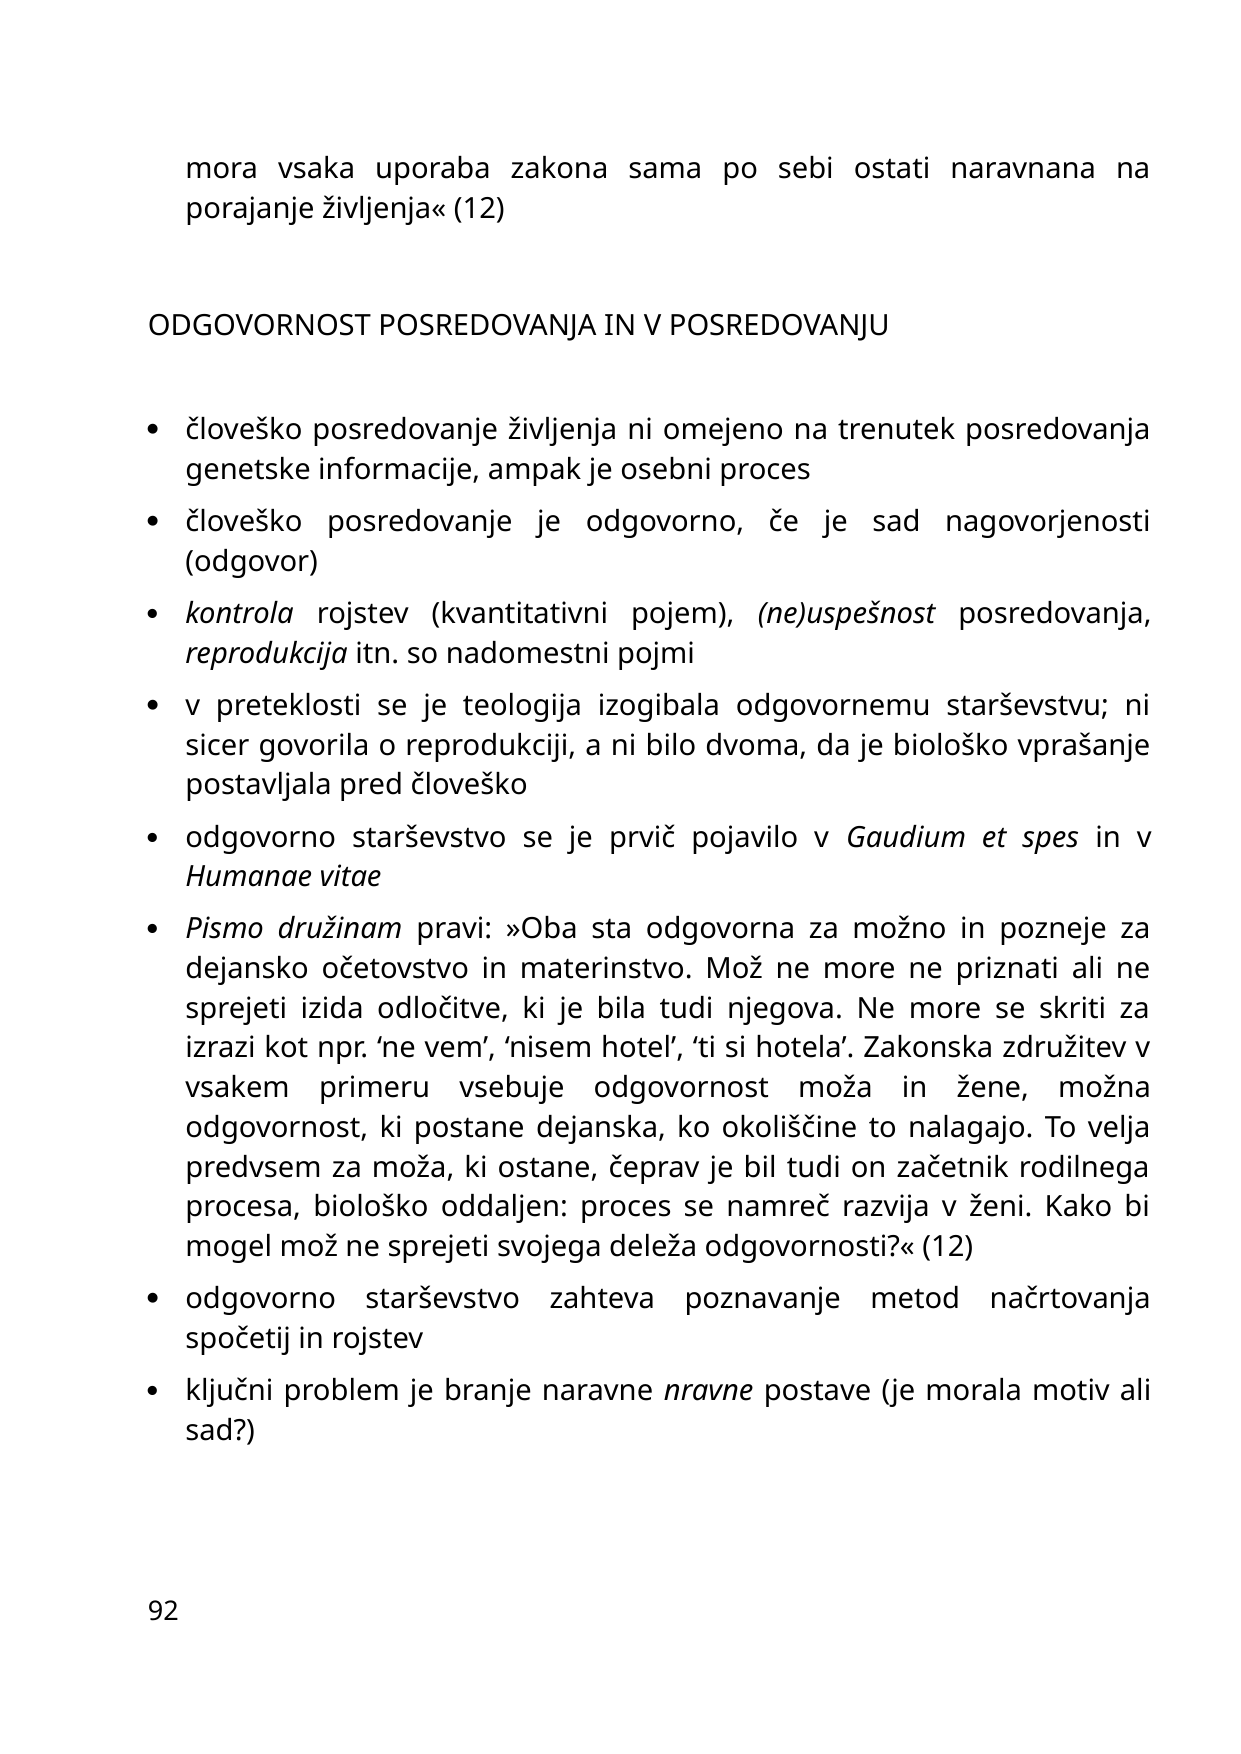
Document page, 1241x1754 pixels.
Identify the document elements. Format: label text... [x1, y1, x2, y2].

list Pismo družinam pravi: »Oba sta odgovorna za možno in pozneje za dejansko očetovstvo in materinstvo. Mož ne more ne priznati ali ne sprejeti izida odločitve, ki je bila tudi njegova. Ne more se skriti za izrazi kot npr. ‘ne vem’, ‘nisem hotel’, ‘ti si hotela’. Zakonska združitev v vsakem primeru vsebuje odgovornost moža in žene, možna odgovornost, ki postane dejanska, ko okoliščine to nalagajo. To velja predvsem za moža, ki ostane, čeprav je bil tudi on začetnik rodilnega procesa, biološko oddaljen: proces se namreč razvija v ženi. Kako bi mogel mož ne sprejeti svojega deleža odgovornosti?« (12) [148, 908, 1152, 1265]
subtitle odgovornost posredovanja in v posredovanju [148, 304, 1152, 344]
list odgovorno starševstvo zahteva poznavanje metod načrtovanja spočetij in rojstev [148, 1277, 1152, 1357]
list v preteklosti se je teologija izogibala odgovornemu starševstvu; ni sicer govorila o reprodukciji, a ni bilo dvoma, da je biološko vprašanje postavljala pred človeško [148, 684, 1152, 803]
list človeško posredovanje življenja ni omejeno na trenutek posredovanja genetske informacije, ampak je osebni proces [148, 409, 1152, 488]
list človeško posredovanje je odgovorno, če je sad nagovorjenosti (odgovor) [148, 501, 1152, 580]
list kontrola rojstev (kvantitativni pojem), (ne)uspešnost posredovanja, reprodukcija itn. so nadomestni pojmi [148, 592, 1152, 672]
list odgovorno starševstvo se je prvič pojavilo v Gaudium et spes in v Humanae vitae [148, 816, 1152, 895]
list mora vsaka uporaba zakona sama po sebi ostati naravnana na porajanje življenja« (12) [148, 148, 1152, 227]
list ključni problem je branje naravne nravne postave (je morala motiv ali sad?) [148, 1369, 1152, 1449]
